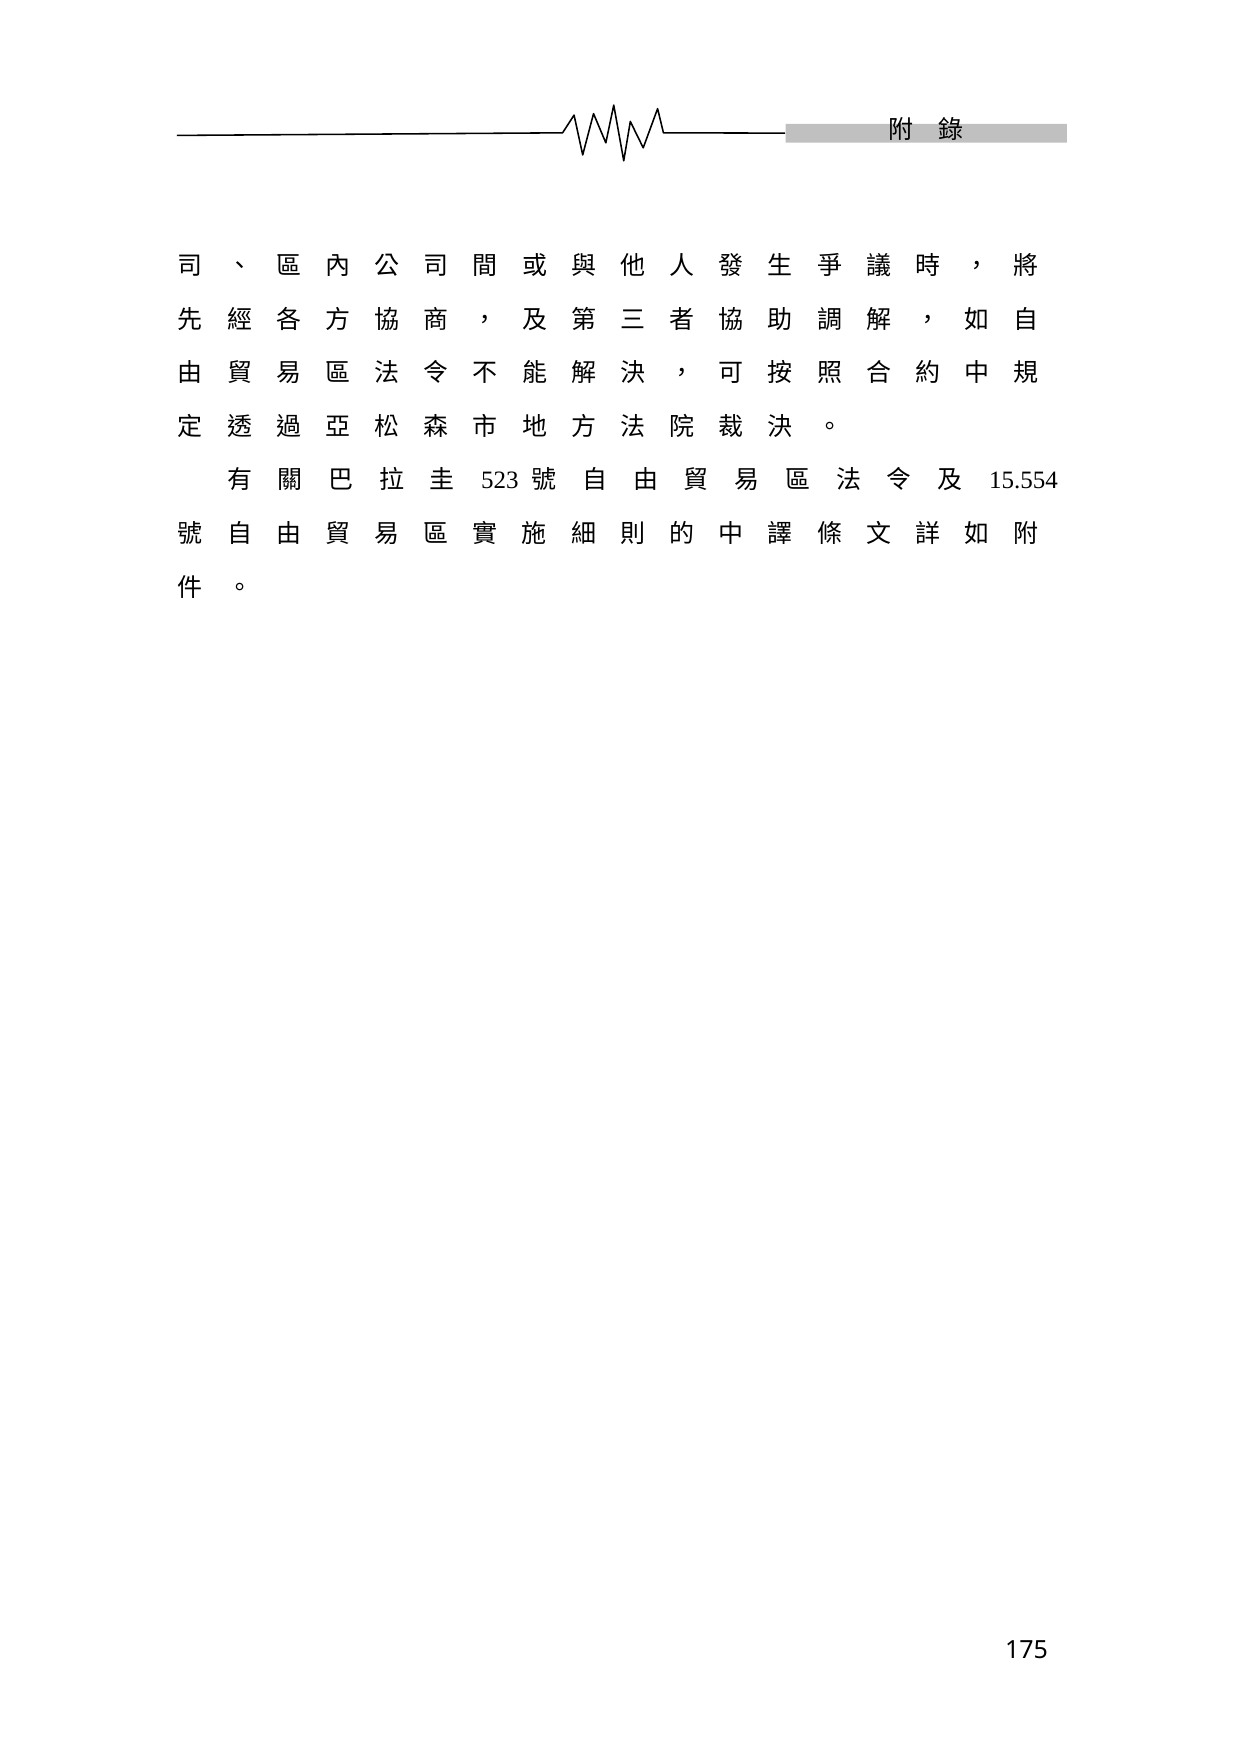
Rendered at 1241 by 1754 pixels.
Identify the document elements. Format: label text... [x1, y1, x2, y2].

text 有關巴拉圭523號自由貿易區法令及15.554號自由貿易區實施細則的中譯條文詳如附件。 [178, 451, 1063, 612]
text 司、區內公司間或與他人發生爭議時，將先經各方協商，及第三者協助調解，如自由貿易區法令不能解決，可按照合約中規定透過亞松森市地方法院裁決。 [178, 237, 1063, 451]
